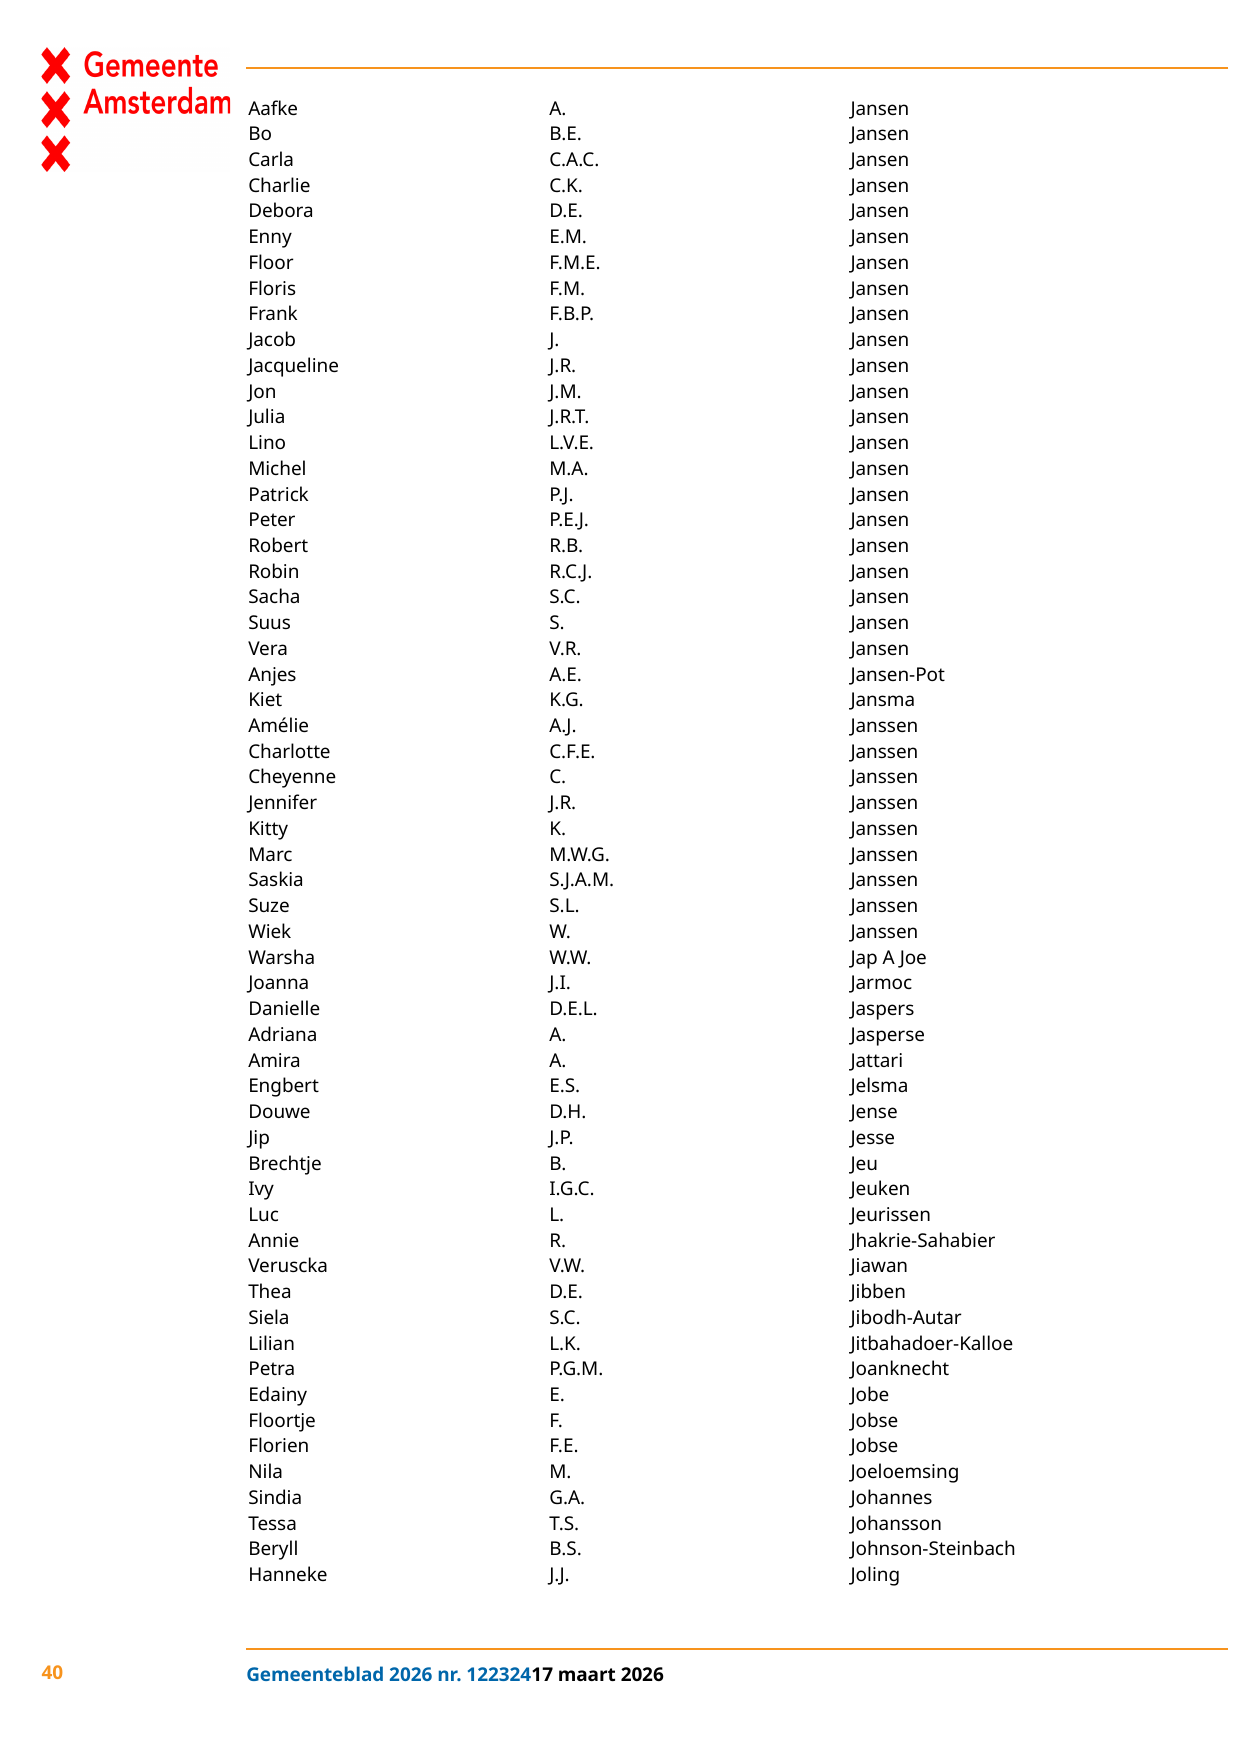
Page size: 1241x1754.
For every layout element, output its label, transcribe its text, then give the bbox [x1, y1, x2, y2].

table_cell A. [549, 95, 850, 121]
table_cell Jansen [850, 275, 1152, 301]
table_cell Michel [248, 455, 549, 481]
table_cell Amélie [248, 712, 549, 738]
table_cell Tessa [248, 1510, 549, 1536]
table_cell F. [549, 1407, 850, 1433]
table_cell R.C.J. [549, 558, 850, 584]
table_cell Jobse [850, 1433, 1152, 1458]
table_cell Floor [248, 249, 549, 275]
table_cell Suus [248, 609, 549, 635]
table_cell Suze [248, 893, 549, 918]
table_cell Jobe [850, 1381, 1152, 1407]
table_cell D.E. [549, 1278, 850, 1304]
table_cell Janssen [850, 815, 1152, 841]
table_cell Debora [248, 198, 549, 223]
table_cell E. [549, 1381, 850, 1407]
table_cell C.A.C. [549, 146, 850, 172]
table_cell C.F.E. [549, 738, 850, 764]
table_cell B.E. [549, 121, 850, 146]
table_cell M. [549, 1459, 850, 1484]
table_cell Ivy [248, 1175, 549, 1201]
table_cell Jansen [850, 429, 1152, 455]
table_cell F.M. [549, 275, 850, 301]
table_cell Vera [248, 635, 549, 661]
table_cell J.R. [549, 790, 850, 815]
table_cell Jaspers [850, 995, 1152, 1021]
table_cell Jansen [850, 506, 1152, 532]
table_cell Floris [248, 275, 549, 301]
table_cell Brechtje [248, 1150, 549, 1175]
table_cell Jansen [850, 584, 1152, 609]
table_cell Joling [850, 1561, 1152, 1587]
table_cell J.M. [549, 378, 850, 403]
table_cell A. [549, 1047, 850, 1072]
table_cell Jattari [850, 1047, 1152, 1072]
table_cell Sindia [248, 1484, 549, 1510]
table_cell I.G.C. [549, 1175, 850, 1201]
table_cell Jansen [850, 532, 1152, 558]
table_cell J.R. [549, 352, 850, 378]
table_cell Jelsma [850, 1073, 1152, 1098]
table_cell Janssen [850, 893, 1152, 918]
table_cell Johnson-Steinbach [850, 1536, 1152, 1561]
table_cell Charlie [248, 172, 549, 198]
table_cell Peter [248, 506, 549, 532]
table_cell Wiek [248, 918, 549, 944]
table_cell E.M. [549, 224, 850, 249]
table_cell Jibben [850, 1278, 1152, 1304]
table_cell Jansen [850, 378, 1152, 403]
table_cell F.E. [549, 1433, 850, 1458]
table_cell Janssen [850, 738, 1152, 764]
table_cell J.P. [549, 1124, 850, 1150]
table_cell L. [549, 1201, 850, 1227]
table_cell Bo [248, 121, 549, 146]
table_cell Jansen [850, 198, 1152, 223]
table_cell Warsha [248, 944, 549, 969]
table_cell Joanknecht [850, 1356, 1152, 1381]
table_cell Petra [248, 1356, 549, 1381]
table_cell Jansma [850, 687, 1152, 712]
table_cell Kiet [248, 687, 549, 712]
table_cell Charlotte [248, 738, 549, 764]
table_cell Cheyenne [248, 764, 549, 789]
table_cell Danielle [248, 995, 549, 1021]
table_cell Jansen [850, 404, 1152, 429]
table_cell Edainy [248, 1381, 549, 1407]
table_cell J.J. [549, 1561, 850, 1587]
table_cell S.J.A.M. [549, 867, 850, 892]
table_cell Jarmoc [850, 970, 1152, 995]
table_cell Beryll [248, 1536, 549, 1561]
table_cell Patrick [248, 481, 549, 506]
table_cell Jeu [850, 1150, 1152, 1175]
table_cell V.R. [549, 635, 850, 661]
table_cell S.L. [549, 893, 850, 918]
table_cell Amira [248, 1047, 549, 1072]
table_cell Jansen [850, 146, 1152, 172]
table_cell S. [549, 609, 850, 635]
table_cell Jibodh-Autar [850, 1304, 1152, 1330]
table_cell C.K. [549, 172, 850, 198]
table_cell A. [549, 1021, 850, 1047]
table_cell Jesse [850, 1124, 1152, 1150]
table_cell Jansen-Pot [850, 661, 1152, 687]
table_cell Floortje [248, 1407, 549, 1433]
table_cell Lilian [248, 1330, 549, 1356]
table_cell Jansen [850, 301, 1152, 326]
table_cell Joeloemsing [850, 1459, 1152, 1484]
table_cell Jip [248, 1124, 549, 1150]
table_cell A.J. [549, 712, 850, 738]
table_cell A.E. [549, 661, 850, 687]
table_cell W.W. [549, 944, 850, 969]
table_cell B.S. [549, 1536, 850, 1561]
table_cell Saskia [248, 867, 549, 892]
table_cell Jiawan [850, 1253, 1152, 1278]
table_cell Florien [248, 1433, 549, 1458]
table_cell Nila [248, 1459, 549, 1484]
table_cell Jense [850, 1098, 1152, 1124]
table_cell S.C. [549, 1304, 850, 1330]
table_cell Carla [248, 146, 549, 172]
table_cell Jitbahadoer-Kalloe [850, 1330, 1152, 1356]
table_cell K. [549, 815, 850, 841]
table_cell Janssen [850, 764, 1152, 789]
table_cell Joanna [248, 970, 549, 995]
table_cell F.M.E. [549, 249, 850, 275]
table_cell Aafke [248, 95, 549, 121]
table_cell Marc [248, 841, 549, 867]
table_cell Frank [248, 301, 549, 326]
table_cell Jansen [850, 609, 1152, 635]
table_cell R.B. [549, 532, 850, 558]
table_cell Janssen [850, 841, 1152, 867]
table_cell Julia [248, 404, 549, 429]
table_cell R. [549, 1227, 850, 1253]
table_cell Annie [248, 1227, 549, 1253]
table_cell Janssen [850, 867, 1152, 892]
table_cell Enny [248, 224, 549, 249]
table_cell J.I. [549, 970, 850, 995]
table_cell Janssen [850, 712, 1152, 738]
table_cell Jacob [248, 326, 549, 352]
table_cell Jansen [850, 481, 1152, 506]
table_cell Jeurissen [850, 1201, 1152, 1227]
table_cell Robert [248, 532, 549, 558]
table_cell P.G.M. [549, 1356, 850, 1381]
table_cell T.S. [549, 1510, 850, 1536]
table_cell Hanneke [248, 1561, 549, 1587]
picture [41, 47, 231, 172]
table_cell L.V.E. [549, 429, 850, 455]
table_cell M.W.G. [549, 841, 850, 867]
table_cell Anjes [248, 661, 549, 687]
table_cell Luc [248, 1201, 549, 1227]
table_cell Jeuken [850, 1175, 1152, 1201]
table_cell K.G. [549, 687, 850, 712]
table_cell Engbert [248, 1073, 549, 1098]
table_cell J. [549, 326, 850, 352]
table_cell Adriana [248, 1021, 549, 1047]
table_cell Jasperse [850, 1021, 1152, 1047]
table_cell L.K. [549, 1330, 850, 1356]
table_cell Sacha [248, 584, 549, 609]
table_cell Johansson [850, 1510, 1152, 1536]
table_cell Jobse [850, 1407, 1152, 1433]
table_cell Jon [248, 378, 549, 403]
table_cell Thea [248, 1278, 549, 1304]
table_cell D.E. [549, 198, 850, 223]
table_cell V.W. [549, 1253, 850, 1278]
table_cell M.A. [549, 455, 850, 481]
table_cell Jansen [850, 224, 1152, 249]
table_cell G.A. [549, 1484, 850, 1510]
table_cell Jansen [850, 352, 1152, 378]
table_cell Janssen [850, 790, 1152, 815]
table_cell P.E.J. [549, 506, 850, 532]
table_cell S.C. [549, 584, 850, 609]
table_cell Jansen [850, 249, 1152, 275]
table_cell C. [549, 764, 850, 789]
table_cell Robin [248, 558, 549, 584]
table_cell Johannes [850, 1484, 1152, 1510]
table_cell Janssen [850, 918, 1152, 944]
table_cell Jansen [850, 95, 1152, 121]
table_cell Jacqueline [248, 352, 549, 378]
table_cell Jap A Joe [850, 944, 1152, 969]
table_cell Lino [248, 429, 549, 455]
table_cell Jansen [850, 558, 1152, 584]
table_cell B. [549, 1150, 850, 1175]
table_cell D.H. [549, 1098, 850, 1124]
table_cell Jansen [850, 635, 1152, 661]
table_cell D.E.L. [549, 995, 850, 1021]
table_cell F.B.P. [549, 301, 850, 326]
table_cell Siela [248, 1304, 549, 1330]
table_cell Jansen [850, 121, 1152, 146]
table_cell P.J. [549, 481, 850, 506]
table_cell Douwe [248, 1098, 549, 1124]
table_cell Jansen [850, 455, 1152, 481]
table_cell Jhakrie-Sahabier [850, 1227, 1152, 1253]
table_cell Veruscka [248, 1253, 549, 1278]
table_cell J.R.T. [549, 404, 850, 429]
table_cell W. [549, 918, 850, 944]
table_cell Jansen [850, 172, 1152, 198]
table_cell Jennifer [248, 790, 549, 815]
table_cell Jansen [850, 326, 1152, 352]
table_cell E.S. [549, 1073, 850, 1098]
table_cell Kitty [248, 815, 549, 841]
